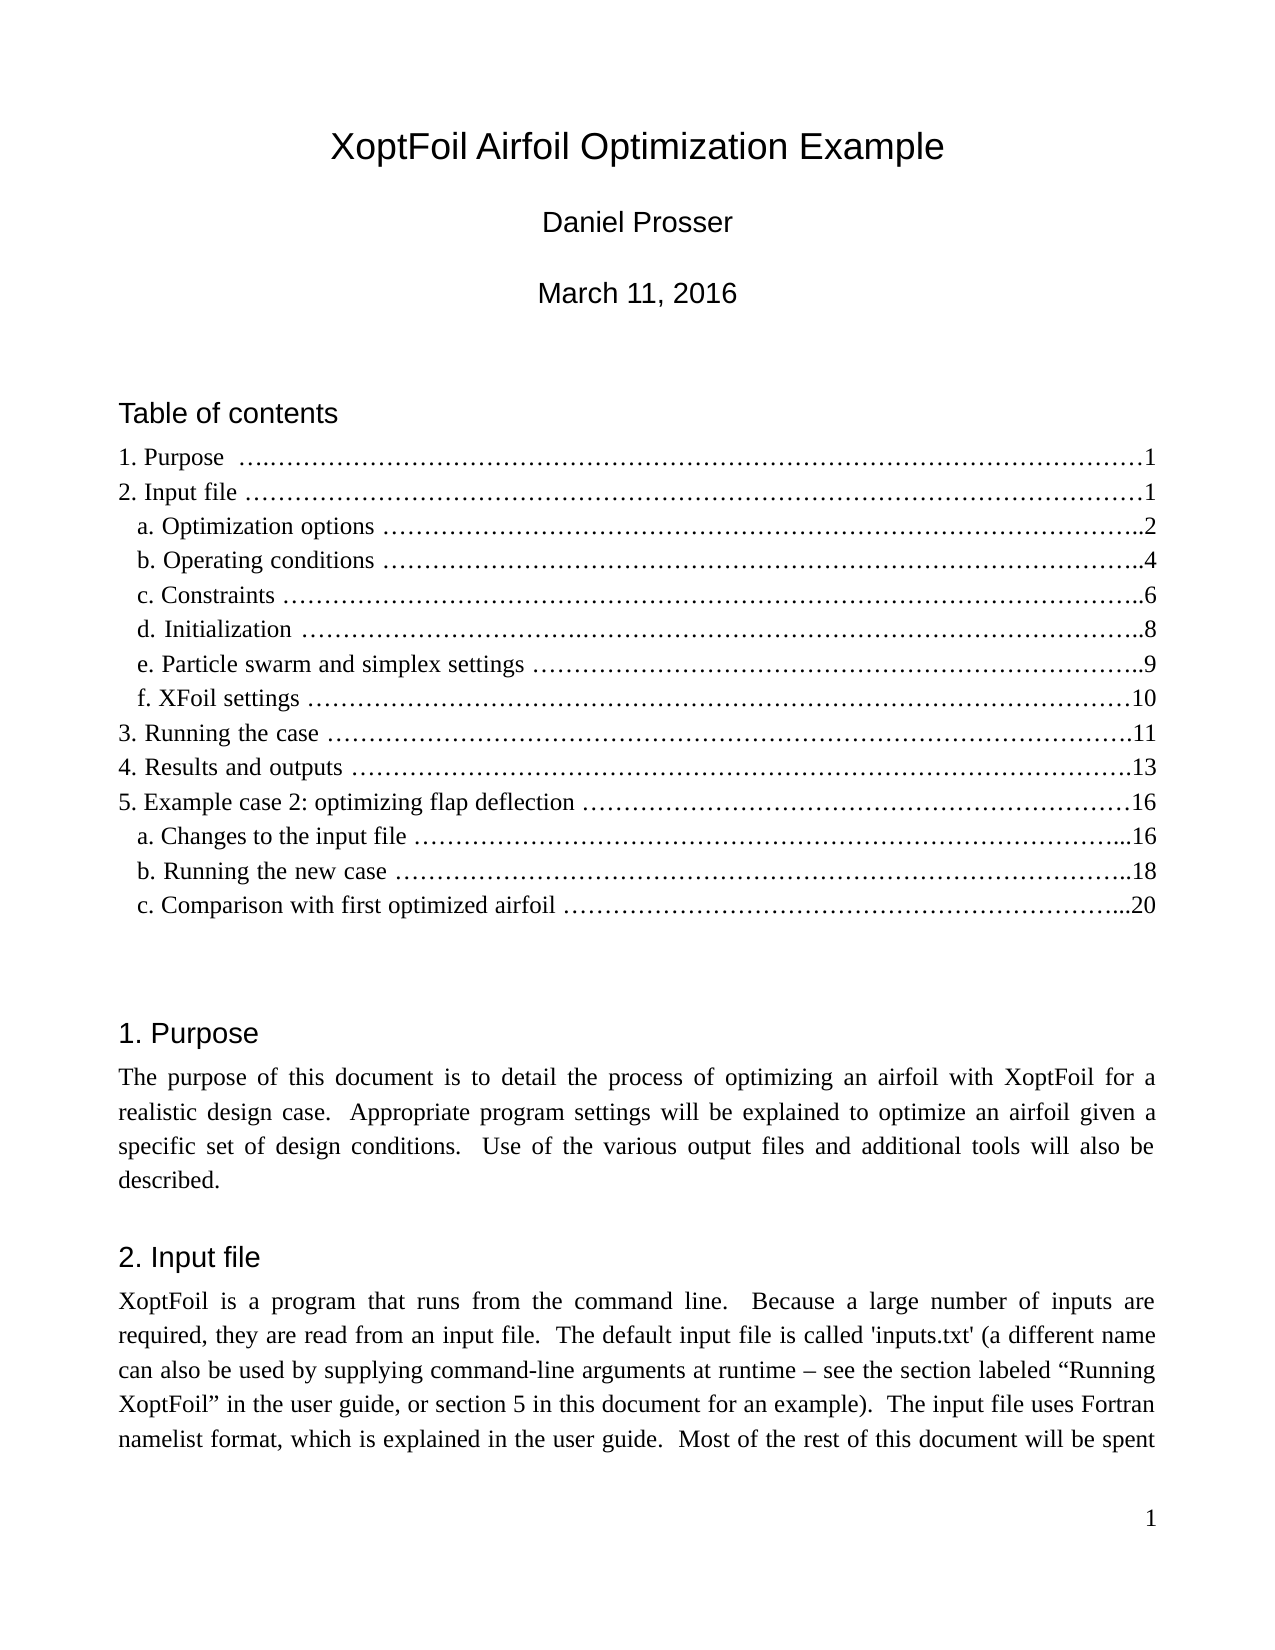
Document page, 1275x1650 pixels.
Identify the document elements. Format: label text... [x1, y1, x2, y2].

text b. Operating conditions ………………………………………………………………………………..4 [137, 546, 1157, 574]
subtitle XoptFoil Airfoil Optimization Example [118, 124, 1157, 167]
subtitle March 11, 2016 [118, 276, 1157, 309]
subtitle 2. Input file [118, 1240, 1157, 1273]
text a. Changes to the input file …………………………………………………………………………...16 [137, 821, 1157, 850]
text c. Comparison with first optimized airfoil …………………………………………………………...20 [137, 890, 1157, 919]
subtitle 1. Purpose [118, 1016, 1157, 1050]
text b. Running the new case ……………………………………………………………………………..18 [137, 856, 1157, 885]
text The purpose of this document is to detail the process of optimizing an airfoil with XoptFoil for a realistic design case. Appropriate program settings will be explained to optimize an airfoil given a specific set of design conditions. Use of the various output files and additional tools will also be described. [118, 1062, 1157, 1194]
text c. Constraints …………………………………………………………………………………………..6 [137, 580, 1157, 609]
text a. Optimization options ………………………………………………………………………………..2 [137, 511, 1157, 540]
text 1. Purpose ….……………………………………………………………………………………………1 [118, 442, 1157, 471]
text e. Particle swarm and simplex settings ………………………………………………………………..9 [137, 649, 1157, 678]
text d. Initialization …………………………….…………………………………………………………..8 [137, 614, 1157, 643]
text 2. Input file ………………………………………………………………………………………………1 [118, 477, 1157, 505]
subtitle Table of contents [118, 396, 1157, 430]
text 3. Running the case …………………………………………………………………………………….11 [118, 718, 1157, 747]
text XoptFoil is a program that runs from the command line. Because a large number of inputs are required, they are read from an input file. The default input file is called 'inputs.txt' (a different name can also be used by supplying command-line arguments at runtime – see the section labeled “Running XoptFoil” in the user guide, or section 5 in this document for an example). The input file uses Fortran namelist format, which is explained in the user guide. Most of the rest of this document will be spent [118, 1286, 1157, 1452]
text f. XFoil settings ………………………………………………………………………………………10 [137, 683, 1157, 712]
text 4. Results and outputs ………………………………………………………………………………….13 [118, 752, 1157, 781]
subtitle Daniel Prosser [118, 205, 1157, 238]
text 5. Example case 2: optimizing flap deflection …………………………………………………………16 [118, 787, 1157, 816]
